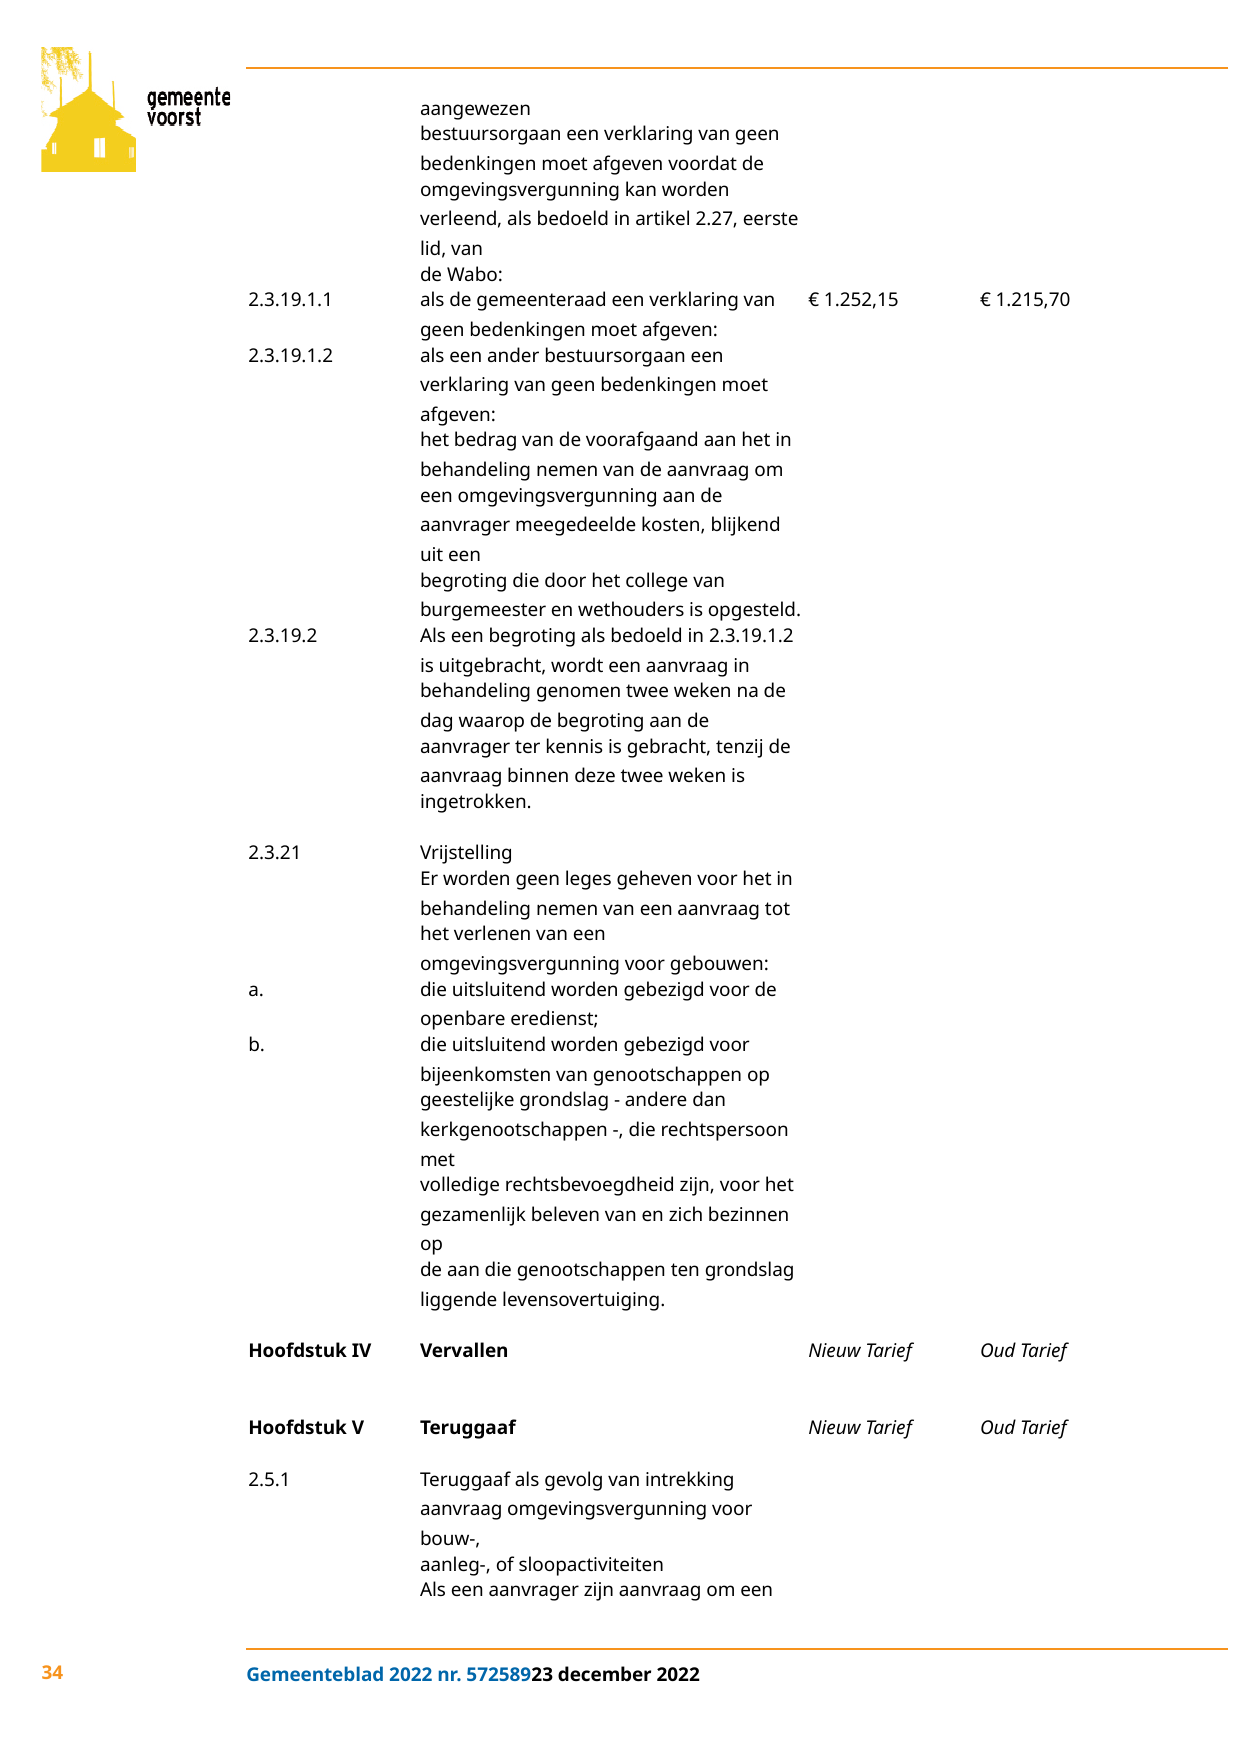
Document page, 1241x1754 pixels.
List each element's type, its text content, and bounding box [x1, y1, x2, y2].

table_cell [808, 1256, 980, 1312]
table_cell [248, 788, 420, 814]
table_cell [248, 95, 420, 121]
table_cell [248, 427, 420, 482]
table_cell [980, 814, 1152, 839]
table_cell [980, 427, 1152, 482]
table_cell [808, 342, 980, 427]
table_cell [808, 1363, 980, 1389]
table_cell [980, 1440, 1152, 1466]
table_cell [808, 1312, 980, 1337]
table_cell 2.3.21 [248, 840, 420, 865]
table_cell Hoofdstuk IV [248, 1338, 420, 1363]
table_cell een omgevingsvergunning aan de aanvrager meegedeelde kosten, blijkend uit een [420, 482, 808, 567]
table_cell [980, 95, 1152, 121]
table_cell [808, 788, 980, 814]
table_cell [980, 788, 1152, 814]
table_cell [808, 678, 980, 733]
table_cell [248, 261, 420, 286]
table_cell 2.3.19.1.2 [248, 342, 420, 427]
table_cell [808, 622, 980, 677]
picture [41, 47, 231, 172]
table_cell behandeling genomen twee weken na de dag waarop de begroting aan de [420, 678, 808, 733]
table_cell Vervallen [420, 1338, 808, 1363]
table_cell [808, 482, 980, 567]
table_cell [980, 1312, 1152, 1337]
table_cell het bedrag van de voorafgaand aan het in behandeling nemen van de aanvraag om [420, 427, 808, 482]
table_cell [248, 678, 420, 733]
table_cell ingetrokken. [420, 788, 808, 814]
table_cell Hoofdstuk V [248, 1415, 420, 1440]
table_cell omgevingsvergunning kan worden verleend, als bedoeld in artikel 2.27, eerste lid, van [420, 176, 808, 261]
table_cell aanvrager ter kennis is gebracht, tenzij de aanvraag binnen deze twee weken is [420, 733, 808, 788]
table_cell [808, 733, 980, 788]
table_cell [980, 1087, 1152, 1171]
table_cell bestuursorgaan een verklaring van geen bedenkingen moet afgeven voordat de [420, 121, 808, 176]
table_cell [248, 1551, 420, 1577]
table_cell Nieuw Tarief [808, 1415, 980, 1440]
table_cell [420, 1312, 808, 1337]
table_cell [248, 1171, 420, 1256]
table_cell [808, 121, 980, 176]
table_cell [248, 1440, 420, 1466]
table_cell 2.5.1 [248, 1466, 420, 1551]
table_cell aangewezen [420, 95, 808, 121]
table_cell [980, 840, 1152, 865]
table_cell [808, 1087, 980, 1171]
table_cell Er worden geen leges geheven voor het in behandeling nemen van een aanvraag tot [420, 865, 808, 921]
table_cell [980, 176, 1152, 261]
table_cell [808, 814, 980, 839]
table_cell [808, 1440, 980, 1466]
table_cell [248, 1087, 420, 1171]
table_cell [808, 1551, 980, 1577]
table_cell [980, 1466, 1152, 1551]
table_cell [808, 261, 980, 286]
table_cell [980, 567, 1152, 622]
table_cell de Wabo: [420, 261, 808, 286]
table_cell [808, 1171, 980, 1256]
table_cell [808, 1466, 980, 1551]
table_cell 2.3.19.1.1 [248, 286, 420, 342]
table_cell als een ander bestuursorgaan een verklaring van geen bedenkingen moet afgeven: [420, 342, 808, 427]
table_cell [420, 1440, 808, 1466]
table_cell [420, 1389, 808, 1414]
table_cell [980, 865, 1152, 921]
table_cell b. [248, 1031, 420, 1087]
table_cell € 1.215,70 [980, 286, 1152, 342]
table_cell [808, 176, 980, 261]
table_cell [980, 121, 1152, 176]
table_cell [980, 1389, 1152, 1414]
table_cell [980, 921, 1152, 976]
table_cell [980, 482, 1152, 567]
table_cell [248, 1363, 420, 1389]
table_cell [248, 482, 420, 567]
table_cell begroting die door het college van burgemeester en wethouders is opgesteld. [420, 567, 808, 622]
table_cell [808, 427, 980, 482]
table_cell € 1.252,15 [808, 286, 980, 342]
table_cell Oud Tarief [980, 1415, 1152, 1440]
table_cell [808, 976, 980, 1031]
table_cell die uitsluitend worden gebezigd voor de openbare eredienst; [420, 976, 808, 1031]
table_cell [248, 1312, 420, 1337]
table_cell [980, 1363, 1152, 1389]
table_cell [808, 921, 980, 976]
table_cell volledige rechtsbevoegdheid zijn, voor het gezamenlijk beleven van en zich bezinnen op [420, 1171, 808, 1256]
table_cell als de gemeenteraad een verklaring van geen bedenkingen moet afgeven: [420, 286, 808, 342]
table_cell [808, 1389, 980, 1414]
table_cell [248, 121, 420, 176]
table_cell [248, 1389, 420, 1414]
table_cell Als een aanvrager zijn aanvraag om een [420, 1577, 808, 1602]
table_cell [980, 1577, 1152, 1602]
table_cell [420, 814, 808, 839]
table_cell aanleg-, of sloopactiviteiten [420, 1551, 808, 1577]
table_cell Teruggaaf als gevolg van intrekking aanvraag omgevingsvergunning voor bouw-, [420, 1466, 808, 1551]
table_cell [808, 1031, 980, 1087]
table_cell Vrijstelling [420, 840, 808, 865]
table_cell de aan die genootschappen ten grondslag liggende levensovertuiging. [420, 1256, 808, 1312]
table_cell [248, 921, 420, 976]
table_cell Nieuw Tarief [808, 1338, 980, 1363]
table_cell [248, 176, 420, 261]
table_cell [980, 261, 1152, 286]
table_cell [248, 1577, 420, 1602]
table_cell [420, 1363, 808, 1389]
table_cell [248, 814, 420, 839]
table_cell [980, 342, 1152, 427]
table_cell [980, 976, 1152, 1031]
table_cell [248, 733, 420, 788]
table_cell Teruggaaf [420, 1415, 808, 1440]
table_cell [980, 1171, 1152, 1256]
table_cell [980, 1256, 1152, 1312]
table_cell Als een begroting als bedoeld in 2.3.19.1.2 is uitgebracht, wordt een aanvraag in [420, 622, 808, 677]
table_cell a. [248, 976, 420, 1031]
table_cell Oud Tarief [980, 1338, 1152, 1363]
table_cell [248, 1256, 420, 1312]
table_cell [980, 733, 1152, 788]
table_cell [808, 567, 980, 622]
table_cell die uitsluitend worden gebezigd voor bijeenkomsten van genootschappen op [420, 1031, 808, 1087]
table_cell het verlenen van een omgevingsvergunning voor gebouwen: [420, 921, 808, 976]
table_cell [808, 95, 980, 121]
table_cell geestelijke grondslag - andere dan kerkgenootschappen -, die rechtspersoon met [420, 1087, 808, 1171]
table_cell [980, 1031, 1152, 1087]
table_cell [808, 1577, 980, 1602]
table_cell [248, 865, 420, 921]
table_cell [980, 622, 1152, 677]
table_cell 2.3.19.2 [248, 622, 420, 677]
table_cell [980, 678, 1152, 733]
table_cell [808, 840, 980, 865]
table_cell [980, 1551, 1152, 1577]
table_cell [808, 865, 980, 921]
table_cell [248, 567, 420, 622]
